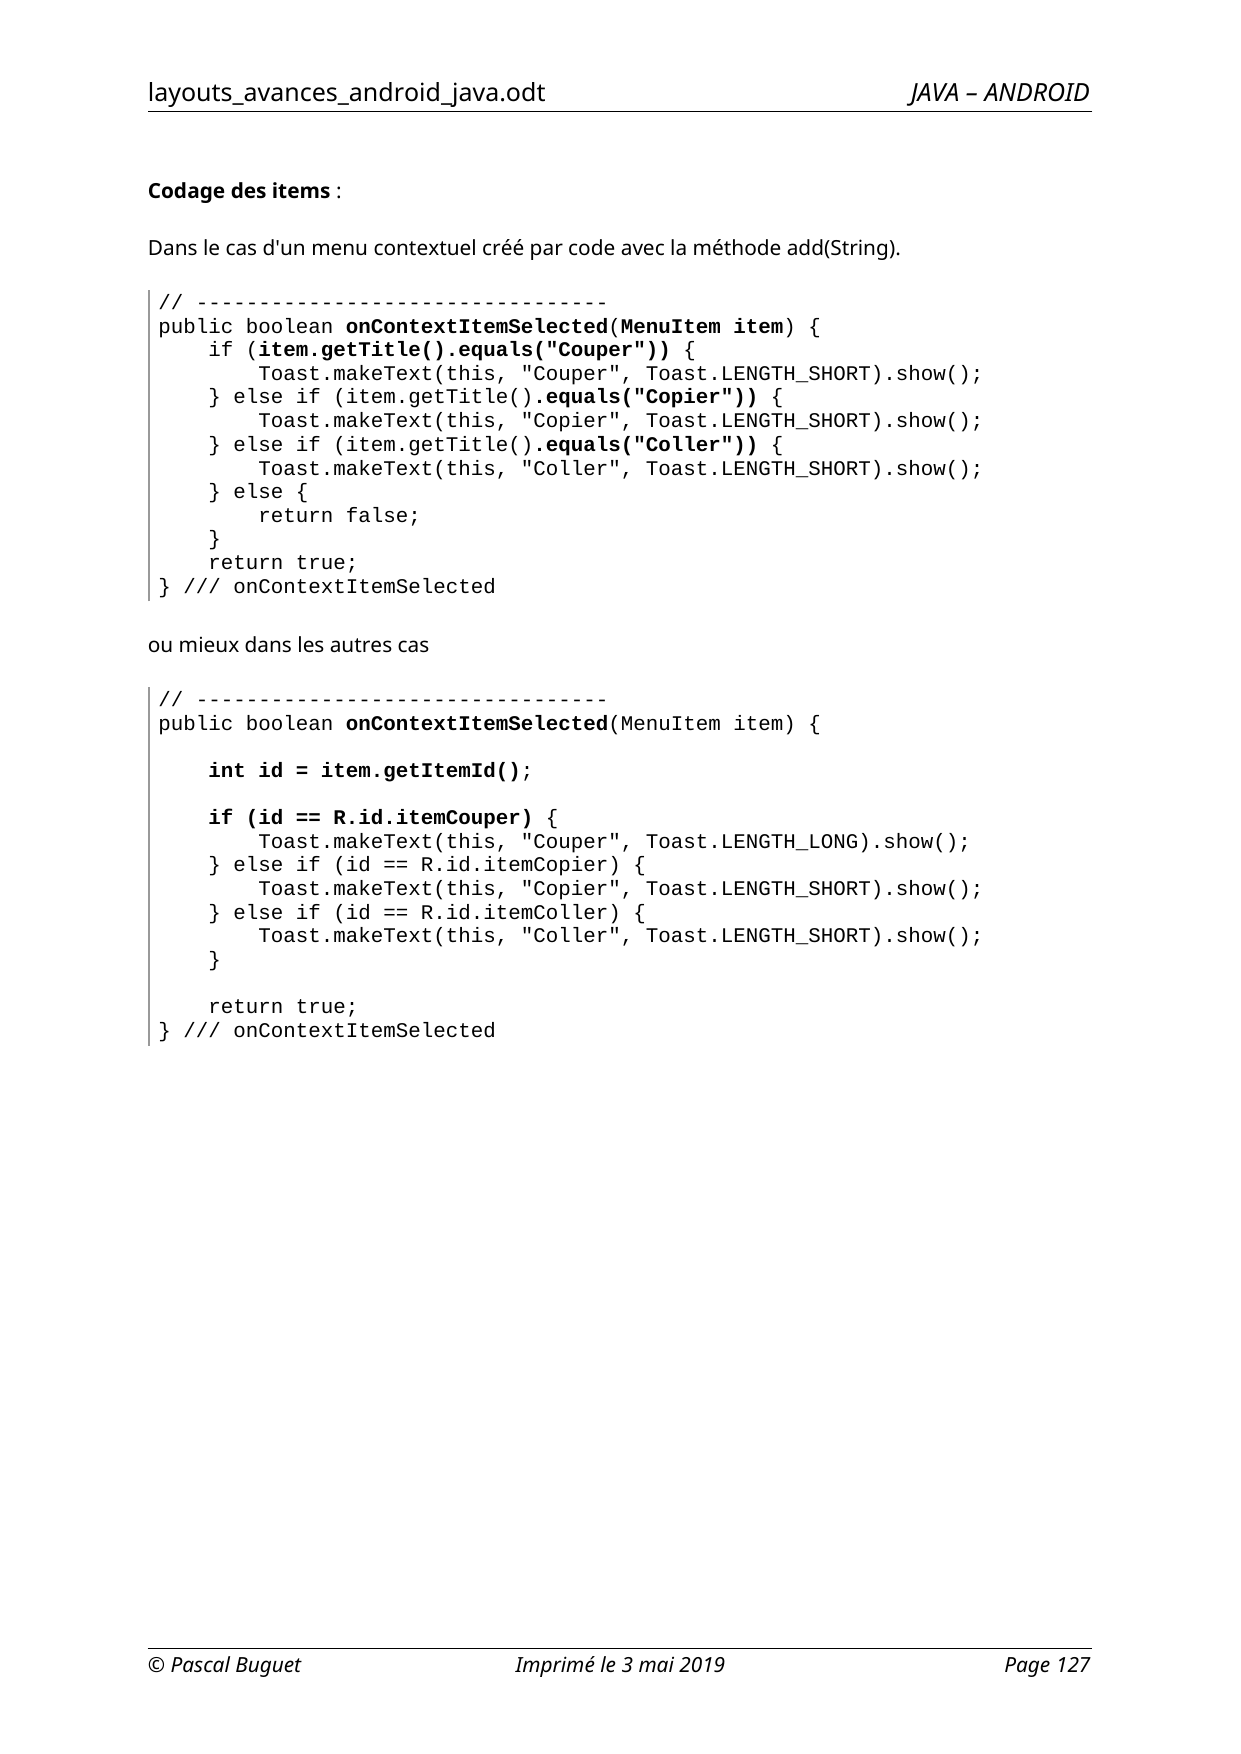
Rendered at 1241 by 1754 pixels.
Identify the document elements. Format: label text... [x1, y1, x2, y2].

text // --------------------------------- [150, 290, 1092, 316]
text Toast.makeText(this, "Copier", Toast.LENGTH_SHORT).show(); [150, 878, 1092, 902]
text Toast.makeText(this, "Coller", Toast.LENGTH_SHORT).show(); [150, 457, 1092, 481]
text Toast.makeText(this, "Couper", Toast.LENGTH_LONG).show(); [150, 831, 1092, 854]
text if (item.getTitle().equals("Couper")) { [150, 339, 1092, 363]
text } /// onContextItemSelected [150, 1020, 1092, 1046]
text Toast.makeText(this, "Couper", Toast.LENGTH_SHORT).show(); [150, 363, 1092, 387]
text // --------------------------------- [150, 687, 1092, 712]
text } else if (id == R.id.itemCopier) { [150, 854, 1092, 878]
text ou mieux dans les autres cas [148, 630, 1092, 658]
text } else { [150, 481, 1092, 505]
text Toast.makeText(this, "Copier", Toast.LENGTH_SHORT).show(); [150, 410, 1092, 434]
text if (id == R.id.itemCouper) { [150, 807, 1092, 831]
text public boolean onContextItemSelected(MenuItem item) { [150, 316, 1092, 339]
text Codage des items : [148, 176, 1092, 204]
text } [150, 528, 1092, 552]
text } else if (item.getTitle().equals("Copier")) { [150, 387, 1092, 410]
text } [150, 949, 1092, 973]
text Dans le cas d'un menu contextuel créé par code avec la méthode add(String). [148, 233, 1092, 261]
text public boolean onContextItemSelected(MenuItem item) { [150, 712, 1092, 736]
text Toast.makeText(this, "Coller", Toast.LENGTH_SHORT).show(); [150, 925, 1092, 949]
text return true; [150, 552, 1092, 576]
text } /// onContextItemSelected [150, 576, 1092, 601]
text } else if (id == R.id.itemColler) { [150, 902, 1092, 925]
text return true; [150, 996, 1092, 1020]
text int id = item.getItemId(); [150, 760, 1092, 783]
text return false; [150, 505, 1092, 528]
text } else if (item.getTitle().equals("Coller")) { [150, 434, 1092, 457]
